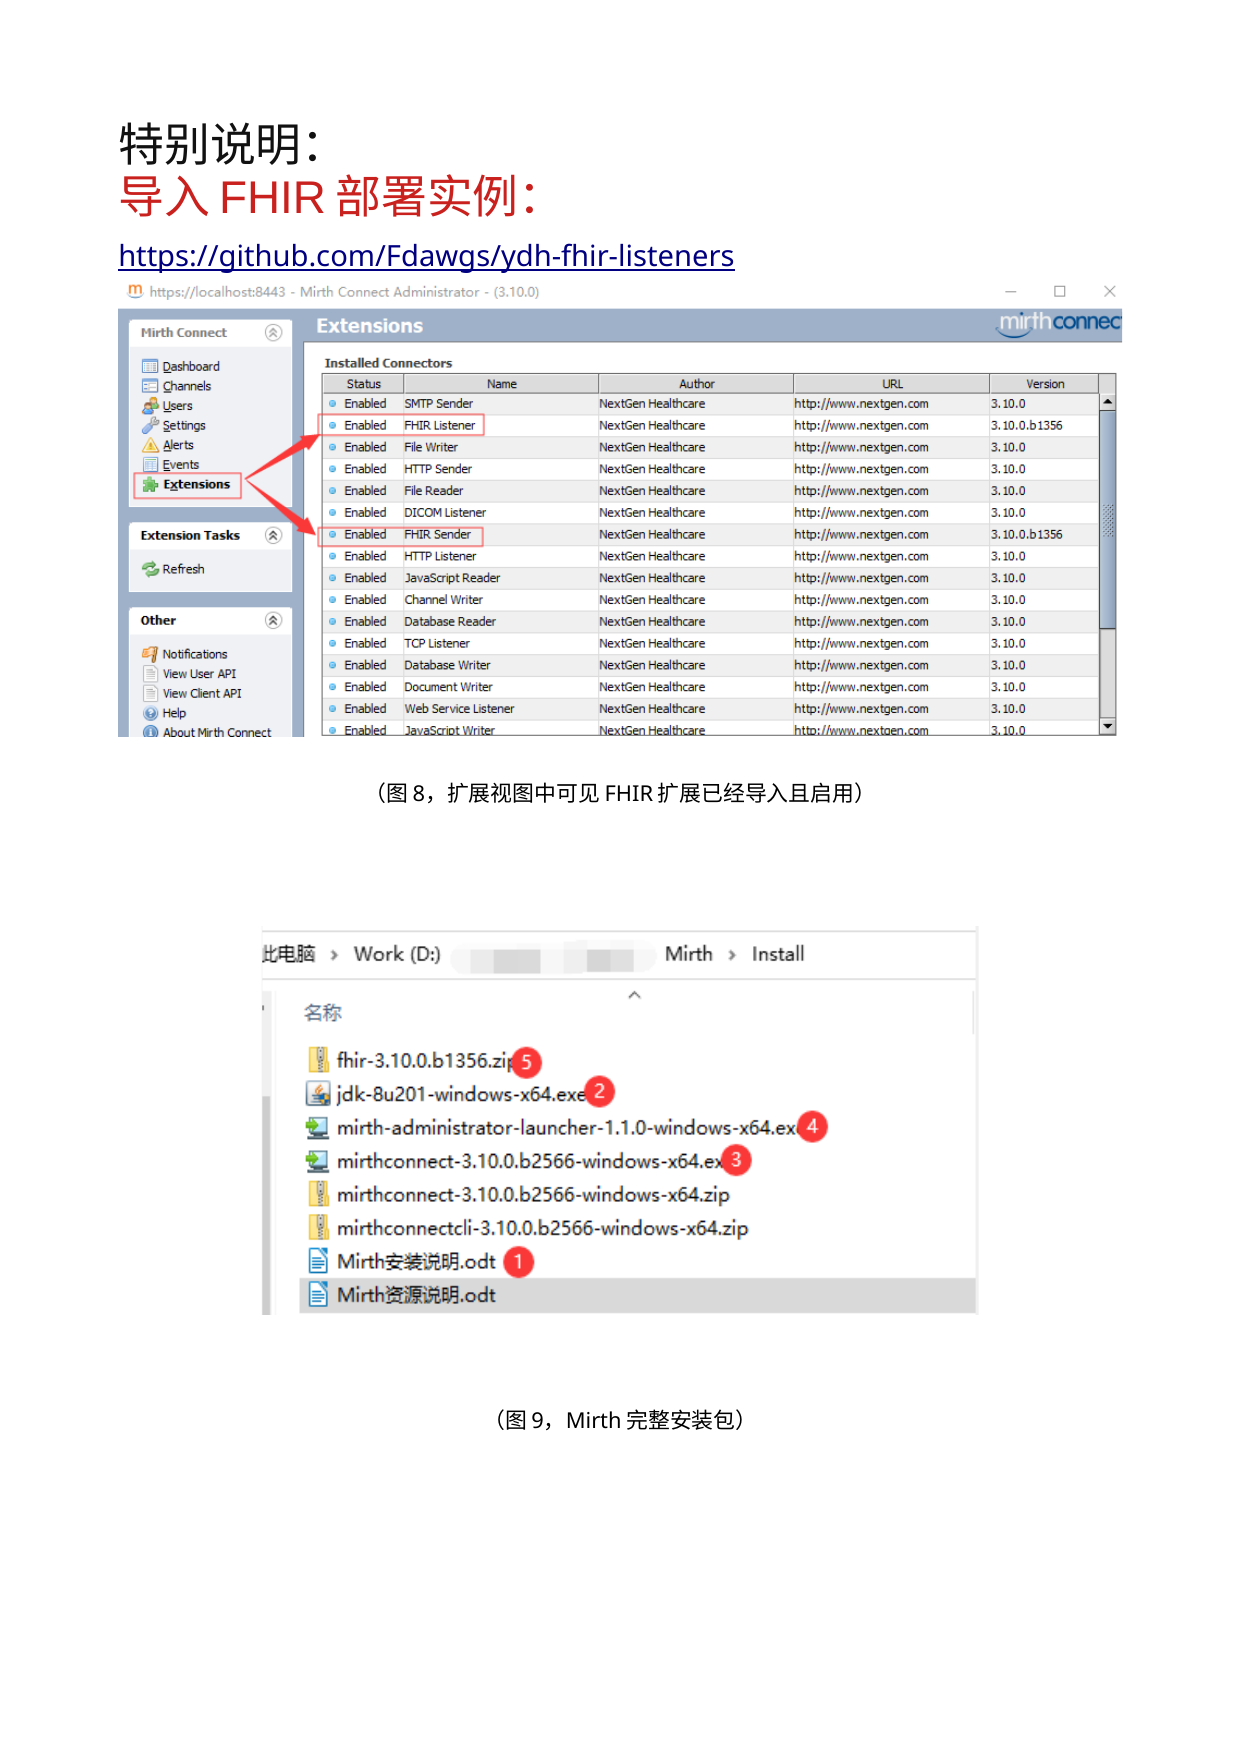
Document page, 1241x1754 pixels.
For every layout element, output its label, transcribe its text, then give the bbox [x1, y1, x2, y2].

picture [118, 276, 1123, 737]
picture [261, 926, 979, 1315]
text （图9，Mirth完整安装包） [118, 1403, 1122, 1435]
text https://github.com/Fdawgs/ydh-fhir-listeners [118, 223, 1122, 276]
text （图8，扩展视图中可见FHIR扩展已经导入且启用） [118, 776, 1122, 808]
text 特别说明： [118, 118, 1122, 171]
text 导入FHIR部署实例： [118, 171, 1122, 223]
